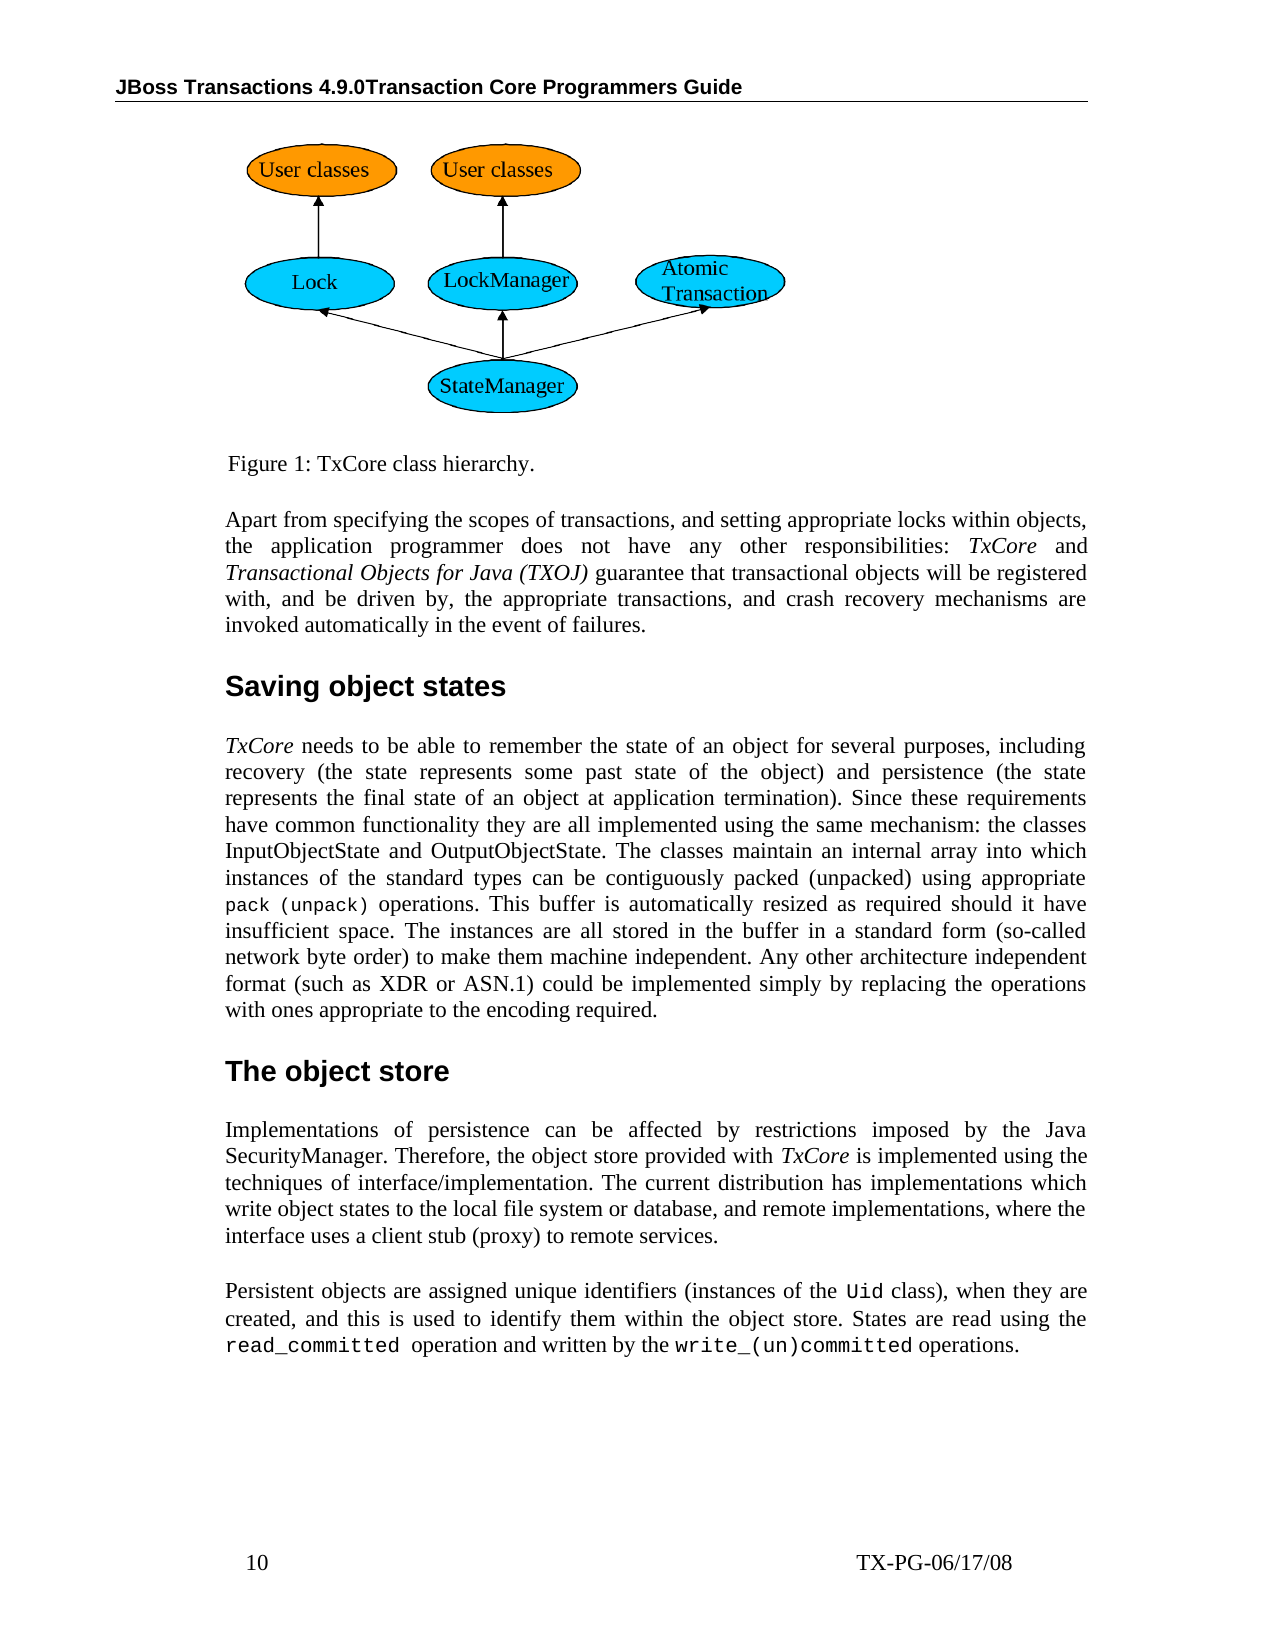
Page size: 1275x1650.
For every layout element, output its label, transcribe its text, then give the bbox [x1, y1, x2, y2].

text TxCore needs to be able to remember the state of an object for several purposes, including recovery (the state represents some past state of the object) and persistence (the state represents the final state of an object at application termination). Since these requirements have common functionality they are all implemented using the same mechanism: the classes InputObjectState and OutputObjectState. The classes maintain an internal array into which instances of the standard types can be contiguously packed (unpacked) using appropriate pack (unpack) operations. This buffer is automatically resized as required should it have insufficient space. The instances are all stored in the buffer in a standard form (so-called network byte order) to make them machine independent. Any other architecture independent format (such as XDR or ASN.1) could be implemented simply by replacing the operations with ones appropriate to the encoding required. [225, 732, 1088, 1022]
text Persistent objects are assigned unique identifiers (instances of the Uid class), when they are created, and this is used to identify them within the object store. States are read using the read_committed operation and written by the write_(un)committed operations. [225, 1277, 1088, 1359]
subtitle Saving object states [225, 669, 1088, 703]
text Figure 1: TxCore class hierarchy. [228, 451, 1088, 477]
text Implementations of persistence can be affected by restrictions imposed by the Java SecurityManager. Therefore, the object store provided with TxCore is implemented using the techniques of interface/implementation. The current distribution has implementations which write object states to the local file system or database, and remote implementations, where the interface uses a client stub (proxy) to remote services. [225, 1116, 1088, 1248]
text Apart from specifying the scopes of transactions, and setting appropriate locks within objects, the application programmer does not have any other responsibilities: TxCore and Transactional Objects for Java (TXOJ) guarantee that transactional objects will be registered with, and be driven by, the appropriate transactions, and crash recovery mechanisms are invoked automatically in the event of failures. [225, 506, 1088, 638]
subtitle The object store [225, 1053, 1088, 1087]
